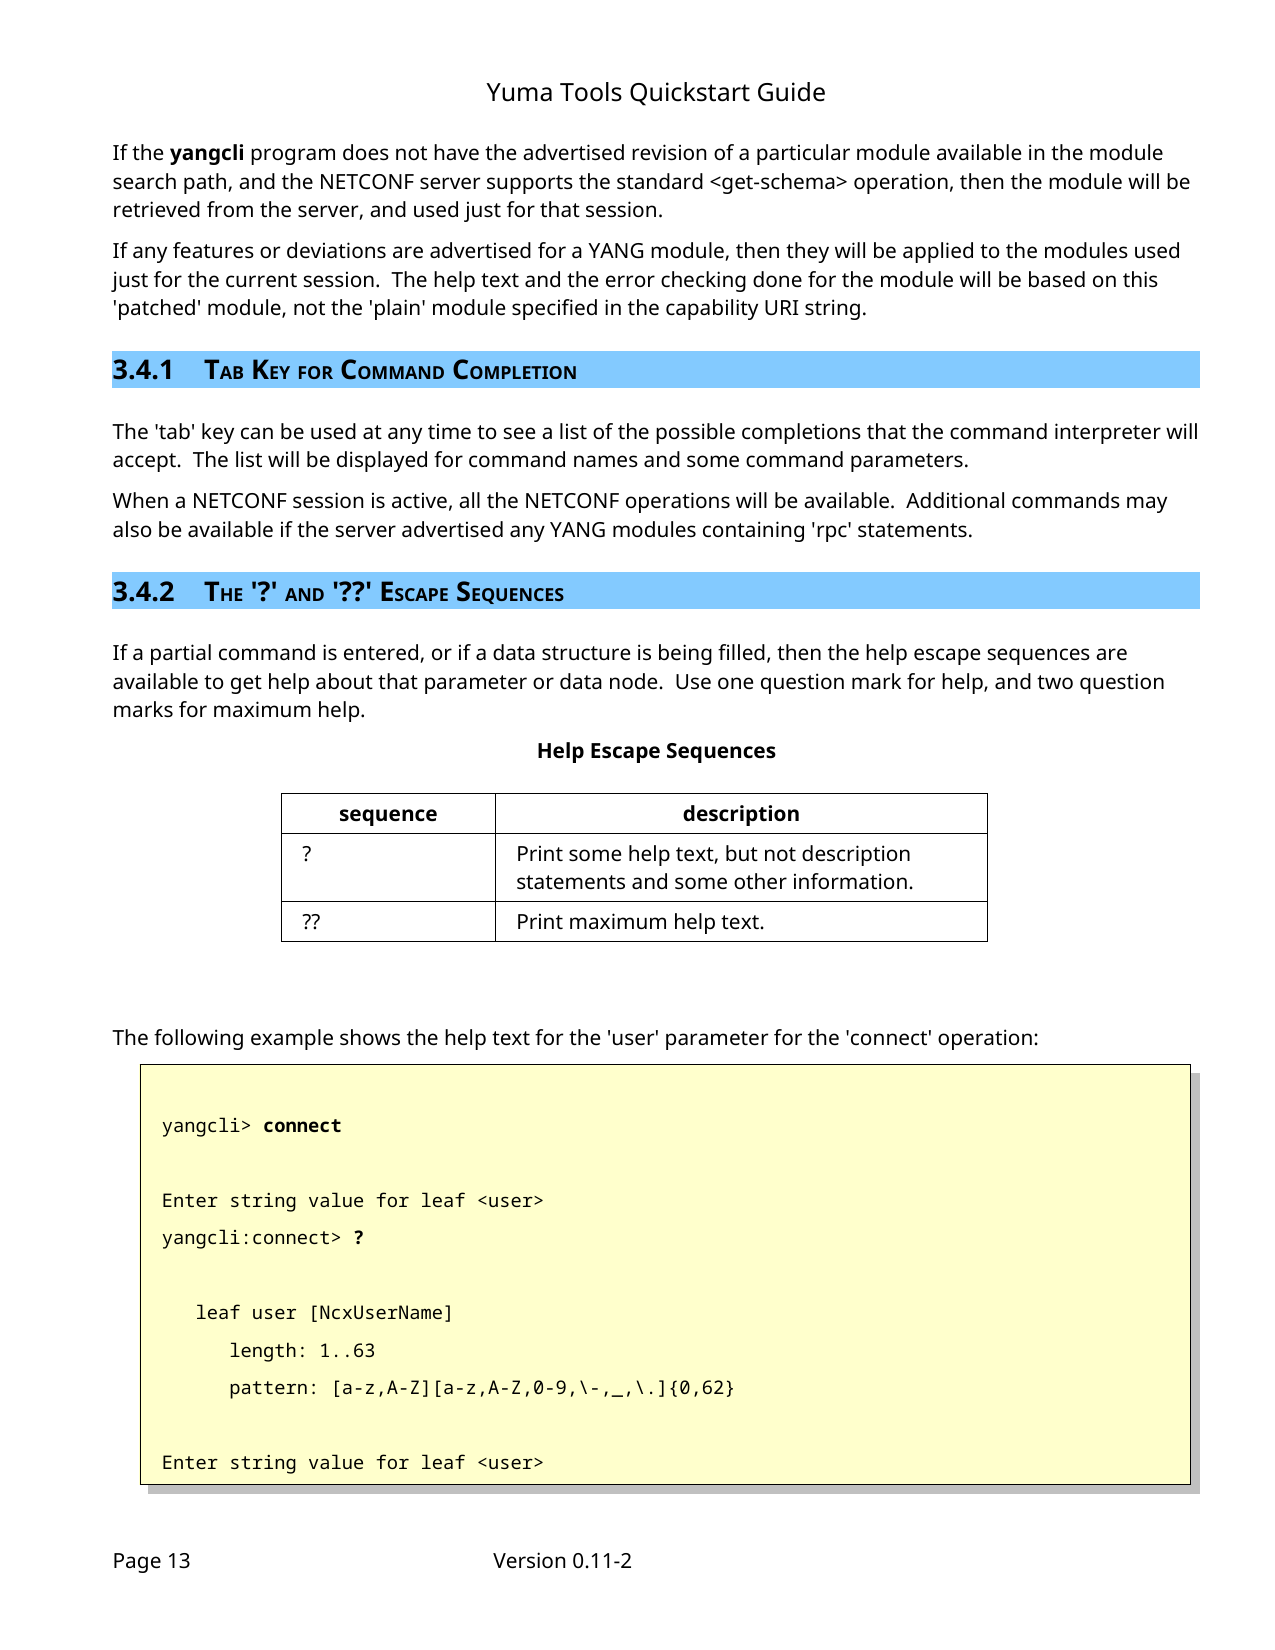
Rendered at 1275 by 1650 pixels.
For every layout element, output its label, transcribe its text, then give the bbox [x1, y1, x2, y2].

text If any features or deviations are advertised for a YANG module, then they will be applied to the modules used just for the current session. The help text and the error checking done for the module will be based on this 'patched' module, not the 'plain' module specified in the capability URI string. [112, 236, 1200, 322]
table_cell Print some help text, but not description statements and some other information. [496, 834, 987, 901]
text The following example shows the help text for the 'user' parameter for the 'connect' operation: [112, 1023, 1200, 1052]
table_cell ?? [282, 902, 495, 941]
table_cell ? [282, 834, 495, 901]
text yangcli:connect> ? [141, 1214, 1190, 1250]
table_cell Print maximum help text. [496, 902, 987, 941]
text Enter string value for leaf <user> [141, 1439, 1190, 1484]
text Enter string value for leaf <user> [141, 1177, 1190, 1212]
text pattern: [a-z,A-Z][a-z,A-Z,0-9,\-,_,\.]{0,62} [141, 1364, 1190, 1400]
subtitle Tab Key for Command Completion [112, 351, 1200, 388]
text The 'tab' key can be used at any time to see a list of the possible completions that the command interpreter will accept. The list will be displayed for command names and some command parameters. [112, 417, 1200, 474]
subtitle The '?' and '??' Escape Sequences [112, 572, 1200, 609]
text If a partial command is entered, or if a data structure is being filled, then the help escape sequences are available to get help about that parameter or data node. Use one question mark for help, and two question marks for maximum help. [112, 638, 1200, 724]
text If the yangcli program does not have the advertised revision of a particular module available in the module search path, and the NETCONF server supports the standard <get-schema> operation, then the module will be retrieved from the server, and used just for that session. [112, 138, 1200, 224]
text When a NETCONF session is active, all the NETCONF operations will be available. Additional commands may also be available if the server advertised any YANG modules containing 'rpc' statements. [112, 486, 1200, 543]
text length: 1..63 [141, 1327, 1190, 1362]
table_header description [496, 794, 987, 833]
subtitle Help Escape Sequences [127, 736, 1185, 764]
text leaf user [NcxUserName] [141, 1289, 1190, 1325]
table_header sequence [282, 794, 495, 833]
text yangcli> connect [141, 1102, 1190, 1137]
